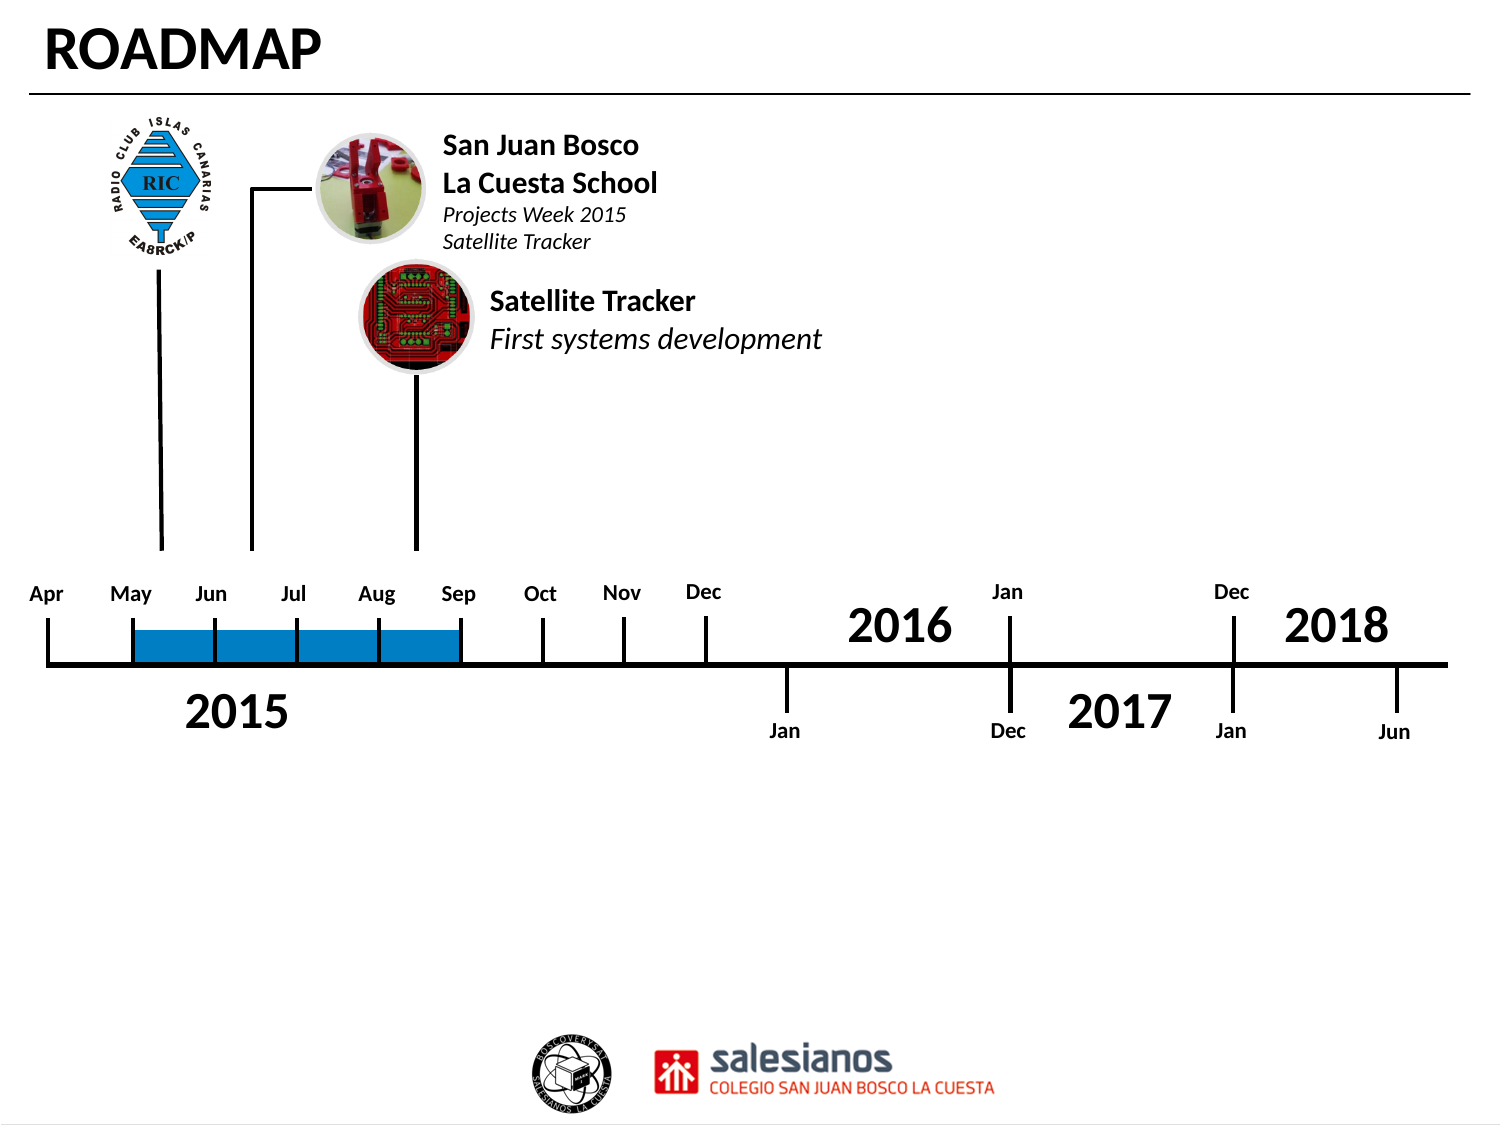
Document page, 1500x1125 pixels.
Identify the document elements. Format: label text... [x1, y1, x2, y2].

picture [0, 0, 1500, 1125]
text_box Jan [731, 708, 839, 752]
text_box [299, 630, 377, 662]
text_box San Juan Bosco La Cuesta School Projects Week 2015 Satellite Tracker [428, 117, 909, 262]
text_box Jun [170, 571, 253, 614]
text_box Oct [499, 571, 582, 614]
text_box Jun [1341, 708, 1448, 752]
text_box Dec [955, 708, 1062, 752]
text_box Satellite Tracker First systems development [475, 273, 956, 363]
text_box Dec [1178, 568, 1286, 612]
text_box Dec [650, 569, 757, 612]
text_box Nov [568, 570, 676, 613]
text_box 2017 [1032, 669, 1208, 747]
text_box ROADMAP [29, 0, 1472, 90]
text_box Aug [330, 571, 417, 614]
text_box 2015 [149, 668, 325, 747]
text_box Jan [954, 569, 1061, 612]
text_box Sep [417, 571, 499, 614]
text_box May [88, 571, 170, 614]
text_box [135, 630, 213, 662]
text_box 2018 [1248, 583, 1425, 661]
text_box [217, 630, 295, 662]
text_box Jan [1177, 708, 1285, 751]
text_box [381, 630, 459, 662]
text_box Jul [253, 571, 330, 614]
text_box 2016 [811, 583, 988, 661]
text_box Apr [5, 571, 88, 614]
